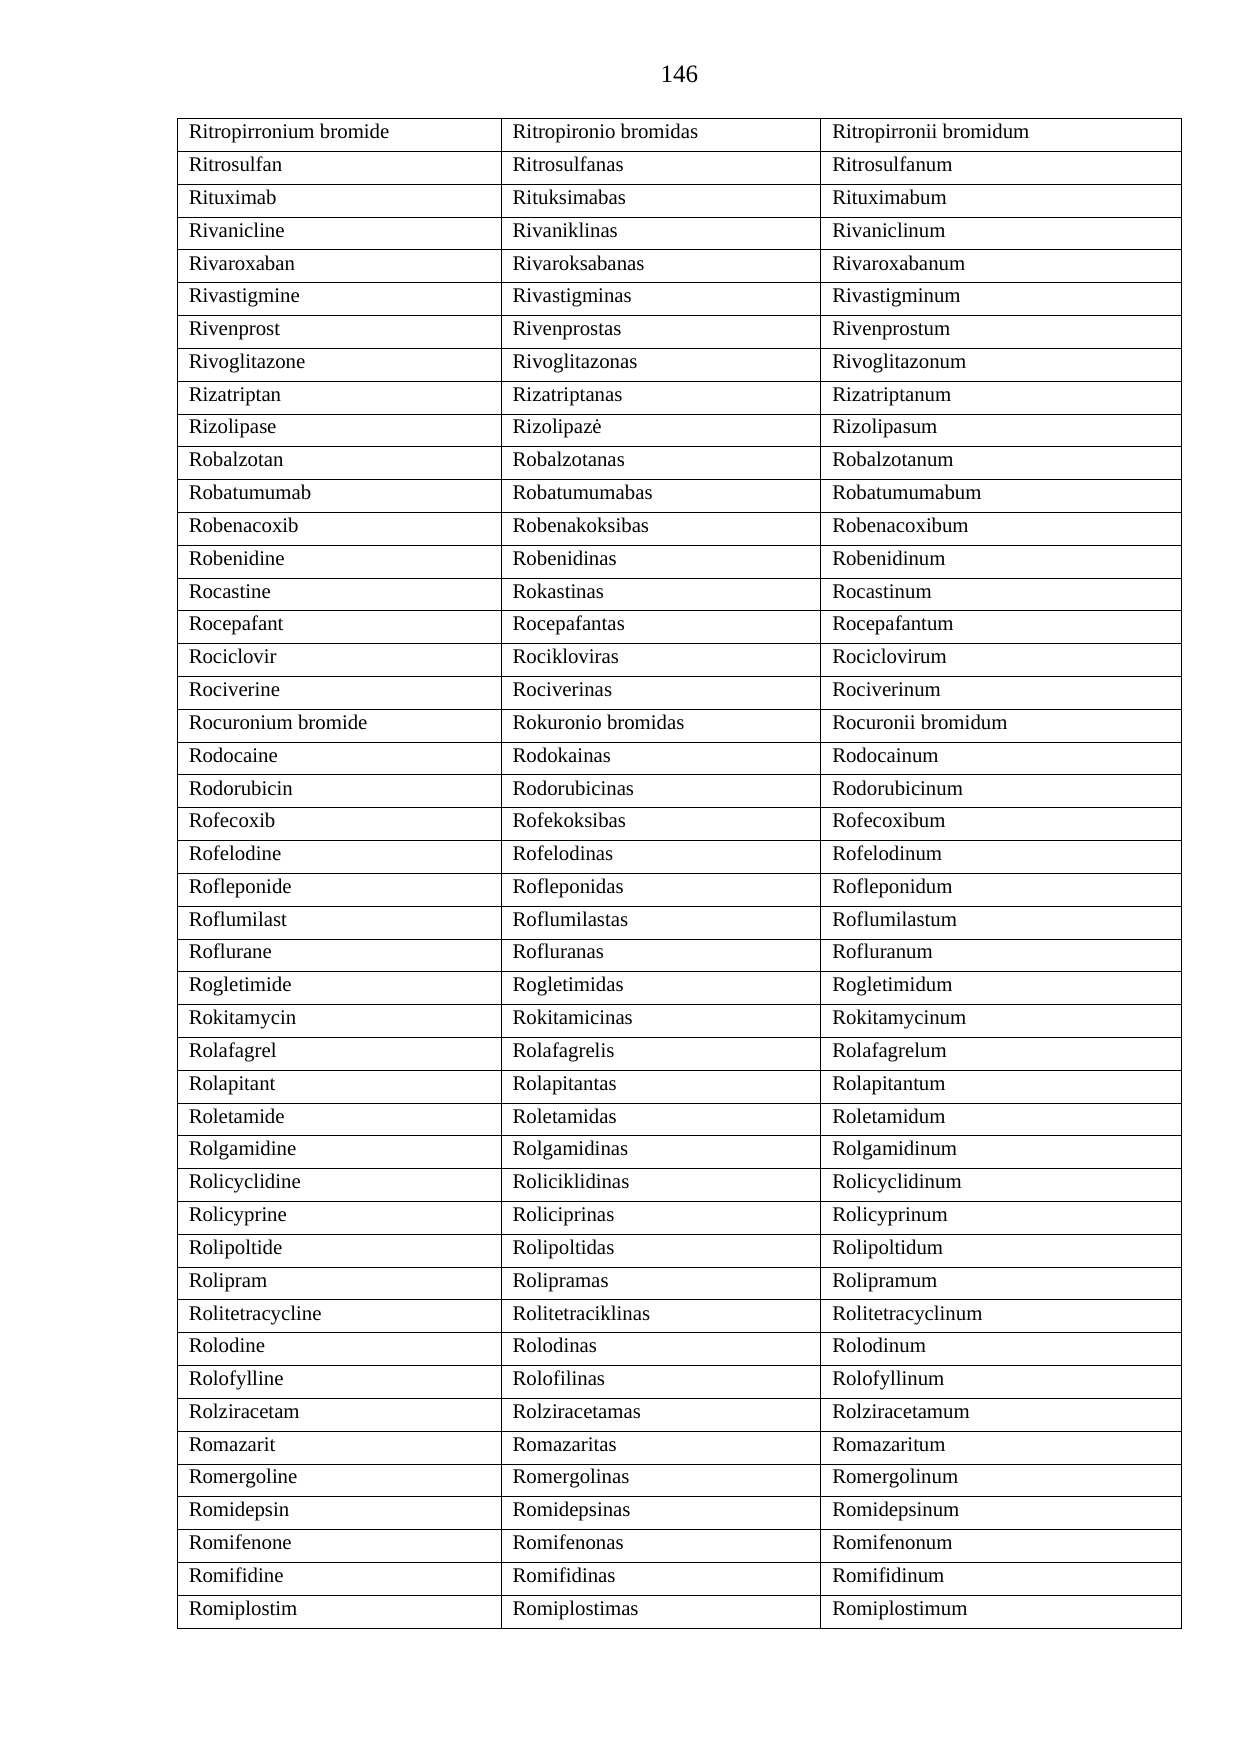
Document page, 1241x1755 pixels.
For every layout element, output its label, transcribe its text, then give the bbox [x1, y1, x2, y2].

table_cell Ritropironio bromidas [502, 119, 820, 151]
table_cell Rociclovirum [821, 644, 1181, 676]
table_cell Romifenonum [821, 1530, 1181, 1562]
table_cell Rocuronium bromide [178, 710, 501, 742]
table_cell Roletamide [178, 1104, 501, 1135]
table_cell Romergoline [178, 1465, 501, 1496]
table_cell Rituximabum [821, 185, 1181, 217]
table_cell Romazarit [178, 1432, 501, 1463]
table_cell Rofleponide [178, 874, 501, 906]
table_cell Robenidinum [821, 546, 1181, 577]
table_cell Rolofilinas [502, 1366, 820, 1398]
table_cell Robalzotan [178, 447, 501, 479]
table_cell Rivenprostum [821, 316, 1181, 348]
table_cell Rocikloviras [502, 644, 820, 676]
table_cell Rolipoltidas [502, 1235, 820, 1267]
table_cell Robatumumabum [821, 480, 1181, 512]
table_cell Rivastigmine [178, 283, 501, 315]
table_cell Roflumilastas [502, 907, 820, 938]
table_cell Rivaniclinum [821, 218, 1181, 249]
table_cell Rofleponidum [821, 874, 1181, 906]
table_cell Rodocaine [178, 743, 501, 774]
table_cell Rogletimidas [502, 972, 820, 1004]
table_cell Roliciprinas [502, 1202, 820, 1234]
table_cell Rolipoltide [178, 1235, 501, 1267]
table_cell Rogletimide [178, 972, 501, 1004]
table_cell Rolapitantas [502, 1071, 820, 1102]
table_cell Roflumilastum [821, 907, 1181, 938]
table_cell Rokitamycinum [821, 1005, 1181, 1037]
table_cell Rolicyclidinum [821, 1169, 1181, 1201]
table_cell Rodocainum [821, 743, 1181, 774]
table_cell Roflurane [178, 940, 501, 971]
table_cell Rofleponidas [502, 874, 820, 906]
table_cell Rivaroxaban [178, 250, 501, 282]
table_cell Roletamidas [502, 1104, 820, 1135]
table_cell Robatumumab [178, 480, 501, 512]
table_cell Rolicyprine [178, 1202, 501, 1234]
table_cell Rolipoltidum [821, 1235, 1181, 1267]
table_cell Romergolinas [502, 1465, 820, 1496]
table_cell Romergolinum [821, 1465, 1181, 1496]
table_cell Rivoglitazonas [502, 349, 820, 381]
table_cell Rivoglitazonum [821, 349, 1181, 381]
table_cell Rizolipazė [502, 415, 820, 446]
table_cell Rolgamidine [178, 1136, 501, 1168]
table_cell Rolicyclidine [178, 1169, 501, 1201]
table_cell Robenacoxib [178, 513, 501, 545]
table_cell Rolziracetamas [502, 1399, 820, 1431]
table_cell Rocepafantas [502, 611, 820, 643]
table_cell Rociclovir [178, 644, 501, 676]
table_cell Rolafagrelum [821, 1038, 1181, 1070]
table_cell Rolicyprinum [821, 1202, 1181, 1234]
table_cell Rociverinum [821, 677, 1181, 709]
table_cell Rolitetracyclinum [821, 1300, 1181, 1332]
table_cell Rolofylline [178, 1366, 501, 1398]
table_cell Romiplostimum [821, 1596, 1181, 1627]
table_cell Rokuronio bromidas [502, 710, 820, 742]
table_cell Rolapitant [178, 1071, 501, 1102]
table_cell Rodorubicinas [502, 775, 820, 807]
table_cell Robalzotanum [821, 447, 1181, 479]
table_cell Rizolipasum [821, 415, 1181, 446]
table_cell Rivaroxabanum [821, 250, 1181, 282]
table_cell Robatumumabas [502, 480, 820, 512]
table_cell Romidepsinas [502, 1497, 820, 1529]
table_cell Rokitamicinas [502, 1005, 820, 1037]
table_cell Rofelodine [178, 841, 501, 873]
table_cell Rizatriptanum [821, 382, 1181, 413]
table_cell Robenakoksibas [502, 513, 820, 545]
table_cell Rodorubicinum [821, 775, 1181, 807]
table_cell Rolipramum [821, 1268, 1181, 1299]
table_cell Romidepsin [178, 1497, 501, 1529]
table_cell Romifenone [178, 1530, 501, 1562]
table_cell Rofekoksibas [502, 808, 820, 840]
table_cell Rociverine [178, 677, 501, 709]
table_cell Robenacoxibum [821, 513, 1181, 545]
table_cell Rolapitantum [821, 1071, 1181, 1102]
table_cell Rolziracetam [178, 1399, 501, 1431]
table_cell Roliciklidinas [502, 1169, 820, 1201]
table_cell Rocepafant [178, 611, 501, 643]
table_cell Rolodinum [821, 1333, 1181, 1365]
table_cell Romazaritas [502, 1432, 820, 1463]
table_cell Rogletimidum [821, 972, 1181, 1004]
table_cell Romifenonas [502, 1530, 820, 1562]
table_cell Ritrosulfanas [502, 152, 820, 184]
table_cell Romifidine [178, 1563, 501, 1595]
table_cell Rofecoxib [178, 808, 501, 840]
table_cell Rolodinas [502, 1333, 820, 1365]
table_cell Rizatriptan [178, 382, 501, 413]
table_cell Rituximab [178, 185, 501, 217]
table_cell Ritropirronii bromidum [821, 119, 1181, 151]
table_cell Ritrosulfan [178, 152, 501, 184]
table_cell Rivenprostas [502, 316, 820, 348]
table_cell Rizatriptanas [502, 382, 820, 413]
table_cell Rituksimabas [502, 185, 820, 217]
table_cell Rofelodinas [502, 841, 820, 873]
table_cell Rolgamidinas [502, 1136, 820, 1168]
table_cell Rolipramas [502, 1268, 820, 1299]
table_cell Rocuronii bromidum [821, 710, 1181, 742]
table_cell Rodokainas [502, 743, 820, 774]
table_cell Rivaniklinas [502, 218, 820, 249]
table_cell Romazaritum [821, 1432, 1181, 1463]
table_cell Rolafagrel [178, 1038, 501, 1070]
table_cell Rivenprost [178, 316, 501, 348]
table_cell Rocastinum [821, 579, 1181, 610]
table_cell Roflumilast [178, 907, 501, 938]
table_cell Rizolipase [178, 415, 501, 446]
table_cell Robenidinas [502, 546, 820, 577]
table_cell Rolitetracycline [178, 1300, 501, 1332]
table_cell Romiplostimas [502, 1596, 820, 1627]
table_cell Roletamidum [821, 1104, 1181, 1135]
table_cell Rokitamycin [178, 1005, 501, 1037]
table_cell Rofelodinum [821, 841, 1181, 873]
table_cell Rivaroksabanas [502, 250, 820, 282]
table_cell Rofluranum [821, 940, 1181, 971]
table_cell Rivastigminas [502, 283, 820, 315]
table_cell Rivoglitazone [178, 349, 501, 381]
table_cell Rolziracetamum [821, 1399, 1181, 1431]
table_cell Rocepafantum [821, 611, 1181, 643]
table_cell Rolofyllinum [821, 1366, 1181, 1398]
table_cell Rolafagrelis [502, 1038, 820, 1070]
table_cell Rokastinas [502, 579, 820, 610]
table_cell Rolodine [178, 1333, 501, 1365]
table_cell Romiplostim [178, 1596, 501, 1627]
table_cell Rolipram [178, 1268, 501, 1299]
table_cell Rolgamidinum [821, 1136, 1181, 1168]
table_cell Rocastine [178, 579, 501, 610]
table_cell Rociverinas [502, 677, 820, 709]
table_cell Robenidine [178, 546, 501, 577]
table_cell Romidepsinum [821, 1497, 1181, 1529]
table_cell Robalzotanas [502, 447, 820, 479]
table_cell Romifidinas [502, 1563, 820, 1595]
table_cell Rolitetraciklinas [502, 1300, 820, 1332]
table_cell Rodorubicin [178, 775, 501, 807]
table_cell Rofecoxibum [821, 808, 1181, 840]
table_cell Romifidinum [821, 1563, 1181, 1595]
table_cell Rofluranas [502, 940, 820, 971]
table_cell Rivastigminum [821, 283, 1181, 315]
table_cell Rivanicline [178, 218, 501, 249]
table_cell Ritropirronium bromide [178, 119, 501, 151]
table_cell Ritrosulfanum [821, 152, 1181, 184]
